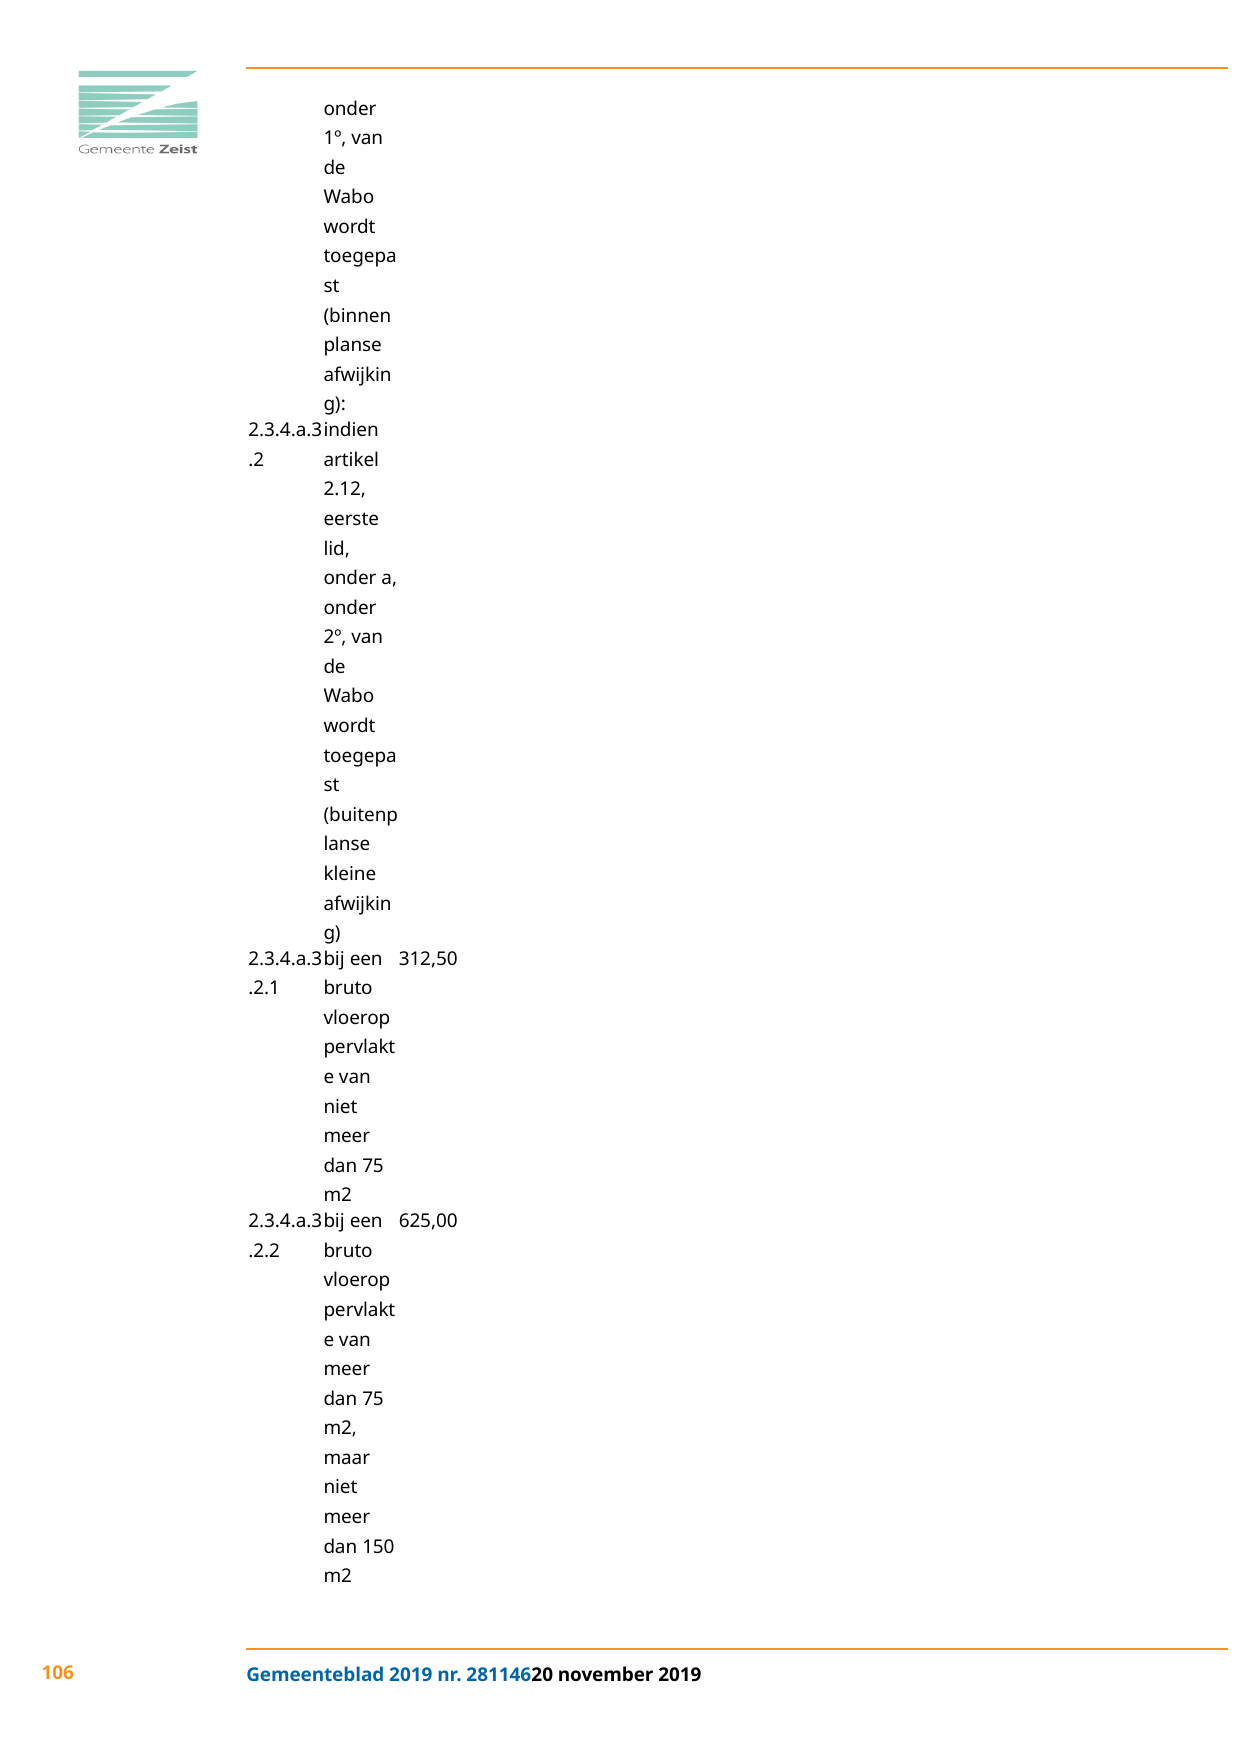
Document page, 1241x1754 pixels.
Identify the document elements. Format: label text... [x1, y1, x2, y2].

table_cell 2.3.4.a.3.2.1 [248, 945, 323, 1207]
table_cell 2.3.4.a.3.2.2 [248, 1208, 323, 1588]
table_cell bij een bruto vloeroppervlakte van niet meer dan 75 m2 [323, 945, 398, 1207]
table_cell [399, 416, 474, 945]
table_cell 2.3.4.a.3.2 [248, 416, 323, 945]
picture [41, 47, 231, 172]
table_cell indien artikel 2.12, eerste lid, onder a, onder 2º, van de Wabo wordt toegepast (buitenplanse kleine afwijking) [323, 416, 398, 945]
table_cell 312,50 [399, 945, 474, 1207]
table_cell [399, 95, 474, 416]
table_cell 625,00 [399, 1208, 474, 1588]
table_cell bij een bruto vloeroppervlakte van meer dan 75 m2, maar niet meer dan 150 m2 [323, 1208, 398, 1588]
table_cell onder 1º, van de Wabo wordt toegepast (binnenplanse afwijking): [323, 95, 398, 416]
table_cell [248, 95, 323, 416]
